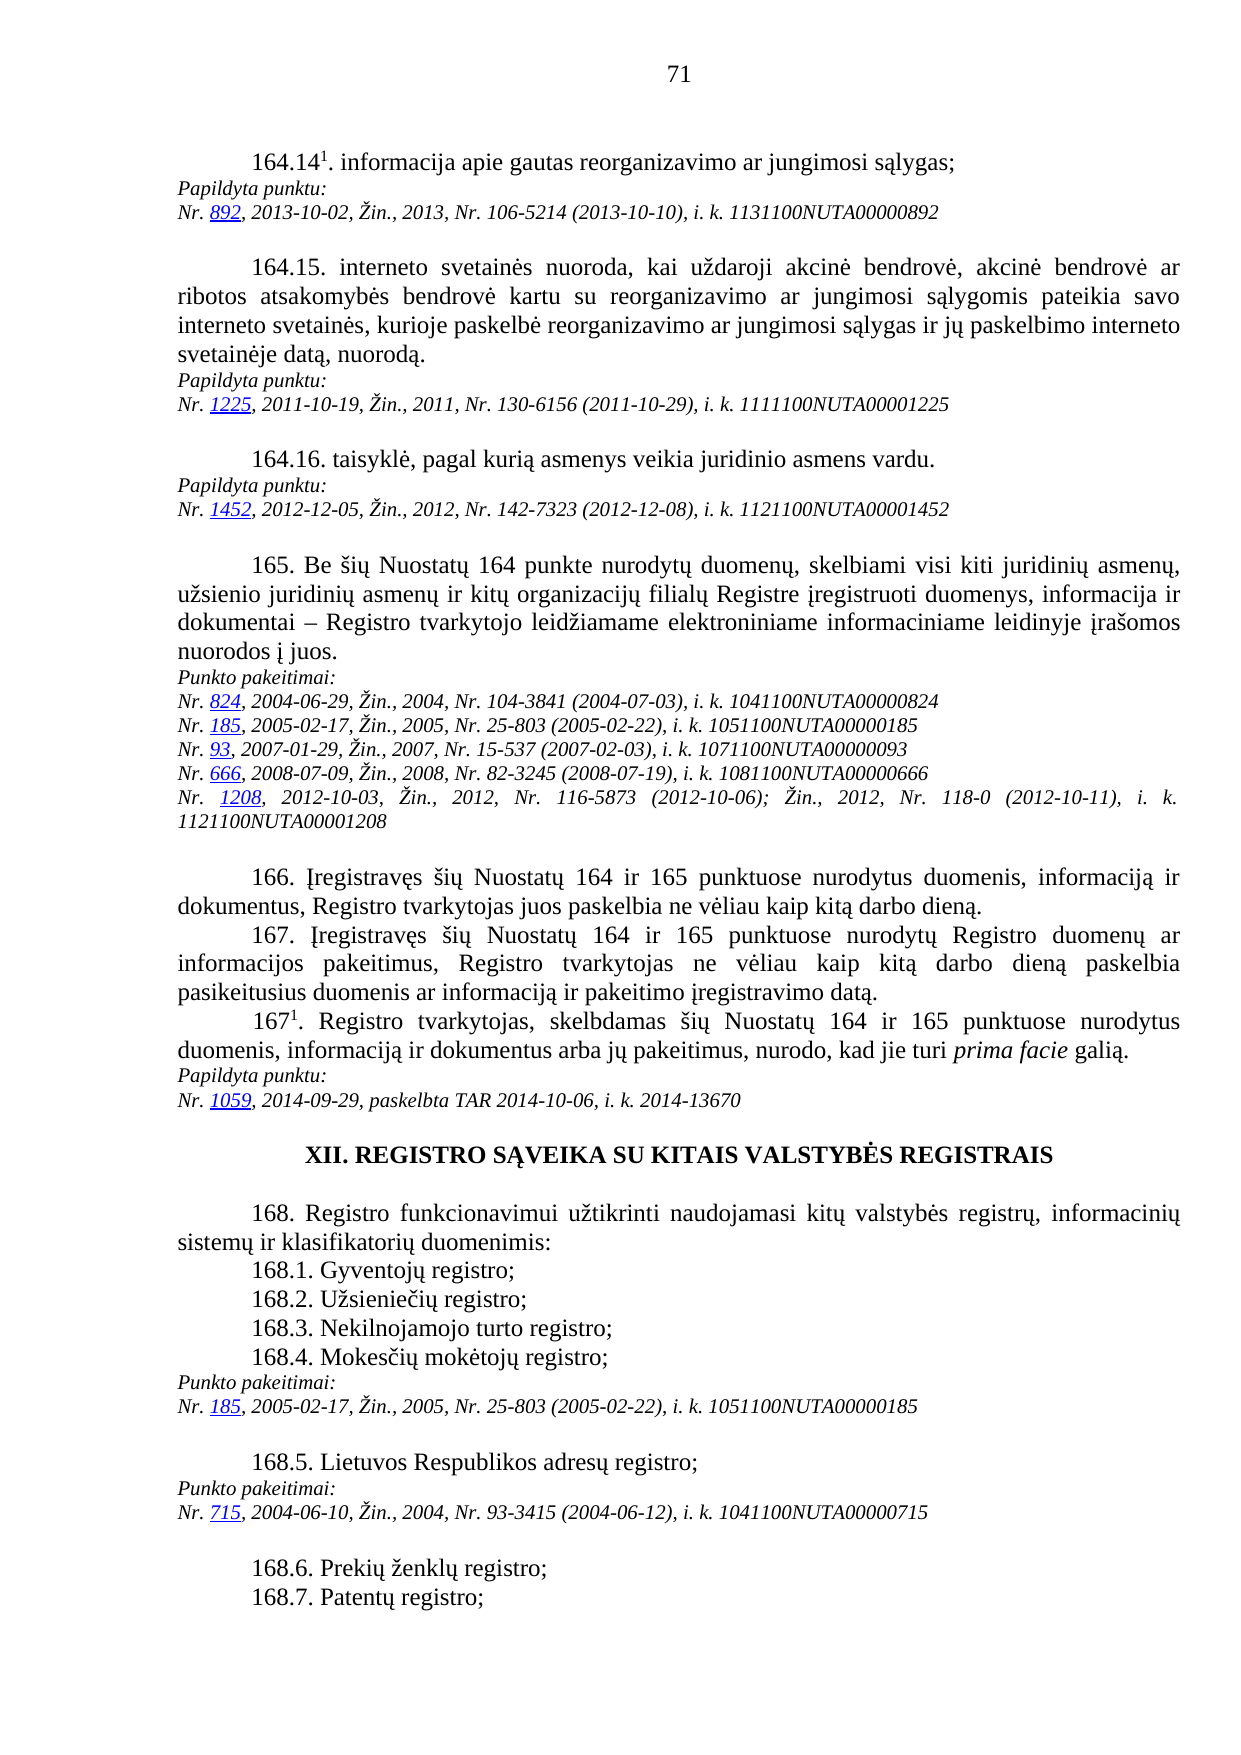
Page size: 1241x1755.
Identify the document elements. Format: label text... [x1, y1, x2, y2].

text Papildyta punktu: [177, 473, 1181, 497]
text 164.15. interneto svetainės nuoroda, kai uždaroji akcinė bendrovė, akcinė bendrovė ar ribotos atsakomybės bendrovė kartu su reorganizavimo ar jungimosi sąlygomis pateikia savo interneto svetainės, kurioje paskelbė reorganizavimo ar jungimosi sąlygas ir jų paskelbimo interneto svetainėje datą, nuorodą. [177, 252, 1181, 367]
text 168. Registro funkcionavimui užtikrinti naudojamasi kitų valstybės registrų, informacinių sistemų ir klasifikatorių duomenimis: [177, 1198, 1181, 1255]
text Nr. 824, 2004-06-29, Žin., 2004, Nr. 104-3841 (2004-07-03), i. k. 1041100NUTA00000824 [177, 689, 1181, 713]
text 168.6. Prekių ženklų registro; [177, 1553, 1181, 1582]
text 168.4. Mokesčių mokėtojų registro; [177, 1342, 1181, 1370]
text Nr. 1225, 2011-10-19, Žin., 2011, Nr. 130-6156 (2011-10-29), i. k. 1111100NUTA00001225 [177, 392, 1181, 416]
text Nr. 892, 2013-10-02, Žin., 2013, Nr. 106-5214 (2013-10-10), i. k. 1131100NUTA00000892 [177, 200, 1181, 224]
text 166. Įregistravęs šių Nuostatų 164 ir 165 punktuose nurodytus duomenis, informaciją ir dokumentus, Registro tvarkytojas juos paskelbia ne vėliau kaip kitą darbo dieną. [177, 862, 1181, 920]
text Punkto pakeitimai: [177, 665, 1181, 689]
text 1671. Registro tvarkytojas, skelbdamas šių Nuostatų 164 ir 165 punktuose nurodytus duomenis, informaciją ir dokumentus arba jų pakeitimus, nurodo, kad jie turi prima facie galią. [177, 1006, 1181, 1063]
text 167. Įregistravęs šių Nuostatų 164 ir 165 punktuose nurodytų Registro duomenų ar informacijos pakeitimus, Registro tvarkytojas ne vėliau kaip kitą darbo dieną paskelbia pasikeitusius duomenis ar informaciją ir pakeitimo įregistravimo datą. [177, 920, 1181, 1006]
text 168.3. Nekilnojamojo turto registro; [177, 1313, 1181, 1342]
text 165. Be šių Nuostatų 164 punkte nurodytų duomenų, skelbiami visi kiti juridinių asmenų, užsienio juridinių asmenų ir kitų organizacijų filialų Registre įregistruoti duomenys, informacija ir dokumentai – Registro tvarkytojo leidžiamame elektroniniame informaciniame leidinyje įrašomos nuorodos į juos. [177, 550, 1181, 665]
text Nr. 185, 2005-02-17, Žin., 2005, Nr. 25-803 (2005-02-22), i. k. 1051100NUTA00000185 [177, 713, 1181, 737]
text 164.141. informacija apie gautas reorganizavimo ar jungimosi sąlygas; [177, 147, 1181, 176]
text XII. REGISTRO SĄVEIKA SU KITAIS VALSTYBĖS REGISTRAIS [177, 1140, 1181, 1169]
text Nr. 93, 2007-01-29, Žin., 2007, Nr. 15-537 (2007-02-03), i. k. 1071100NUTA00000093 [177, 737, 1181, 761]
text Nr. 1059, 2014-09-29, paskelbta TAR 2014-10-06, i. k. 2014-13670 [177, 1087, 1181, 1112]
text 168.7. Patentų registro; [177, 1582, 1181, 1610]
text 168.1. Gyventojų registro; [177, 1255, 1181, 1284]
text Nr. 715, 2004-06-10, Žin., 2004, Nr. 93-3415 (2004-06-12), i. k. 1041100NUTA00000715 [177, 1500, 1181, 1524]
text Nr. 1452, 2012-12-05, Žin., 2012, Nr. 142-7323 (2012-12-08), i. k. 1121100NUTA00001452 [177, 497, 1181, 521]
text 168.2. Užsieniečių registro; [177, 1284, 1181, 1313]
text Punkto pakeitimai: [177, 1476, 1181, 1500]
text Nr. 666, 2008-07-09, Žin., 2008, Nr. 82-3245 (2008-07-19), i. k. 1081100NUTA00000666 [177, 761, 1181, 785]
text Papildyta punktu: [177, 1063, 1181, 1087]
text Papildyta punktu: [177, 176, 1181, 200]
text Nr. 1208, 2012-10-03, Žin., 2012, Nr. 116-5873 (2012-10-06); Žin., 2012, Nr. 118-0 (2012-10-11), i. k. 1121100NUTA00001208 [177, 785, 1181, 833]
text Nr. 185, 2005-02-17, Žin., 2005, Nr. 25-803 (2005-02-22), i. k. 1051100NUTA00000185 [177, 1394, 1181, 1418]
text 164.16. taisyklė, pagal kurią asmenys veikia juridinio asmens vardu. [177, 444, 1181, 473]
text Papildyta punktu: [177, 367, 1181, 392]
text 168.5. Lietuvos Respublikos adresų registro; [177, 1447, 1181, 1476]
text Punkto pakeitimai: [177, 1370, 1181, 1394]
